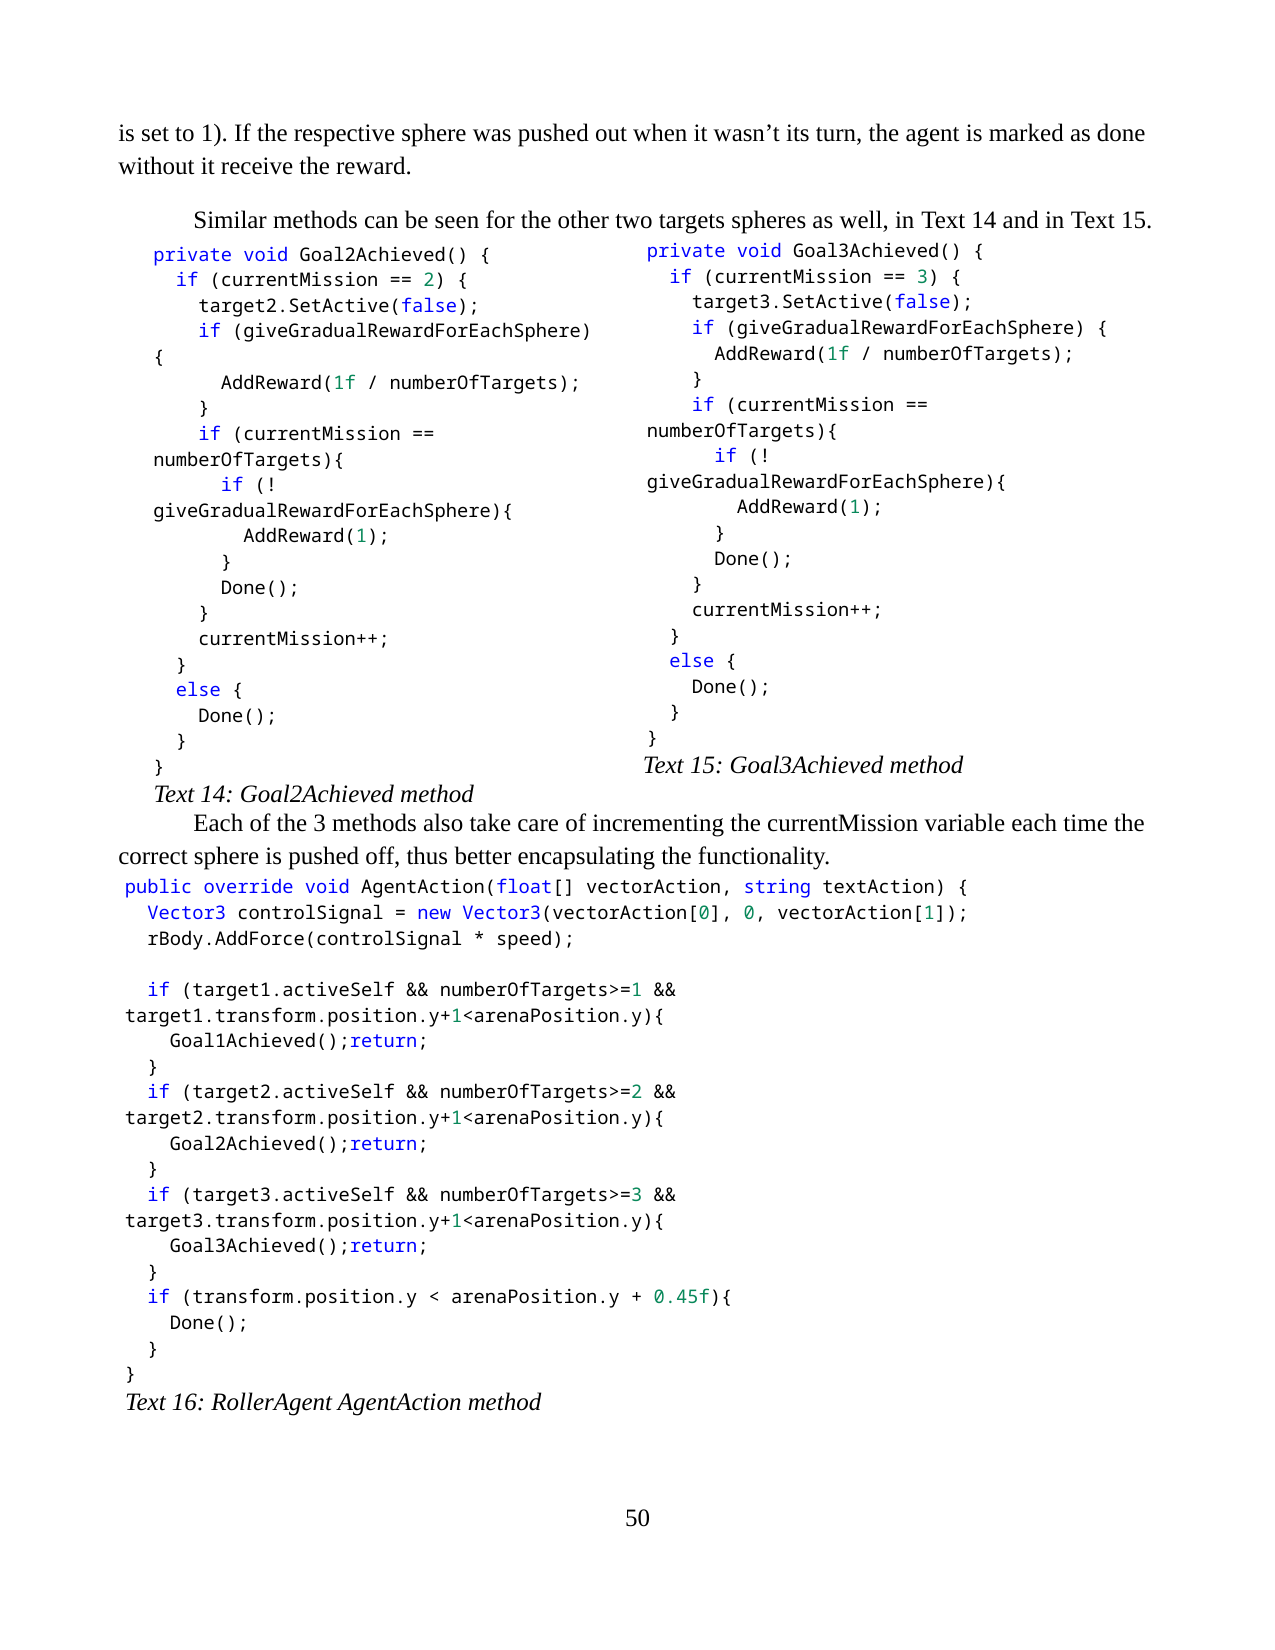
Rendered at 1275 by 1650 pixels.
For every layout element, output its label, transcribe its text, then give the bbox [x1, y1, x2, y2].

text Similar methods can be seen for the other two targets spheres as well, in Text 14 and in Text 15. [118, 205, 1157, 233]
text [153, 235, 605, 247]
text Text 14: Goal2Achieved method [153, 247, 605, 808]
text Text 16: RollerAgent AgentAction method [125, 886, 1153, 1415]
text Text 15: Goal3Achieved method [643, 250, 1113, 779]
text is set to 1). If the respective sphere was pushed out when it wasn’t its turn, the agent is marked as done without it receive the reward. [118, 118, 1157, 180]
text [125, 874, 1153, 886]
text Each of the 3 methods also take care of incrementing the currentMission variable each time the correct sphere is pushed off, thus better encapsulating the functionality. [118, 238, 1157, 870]
